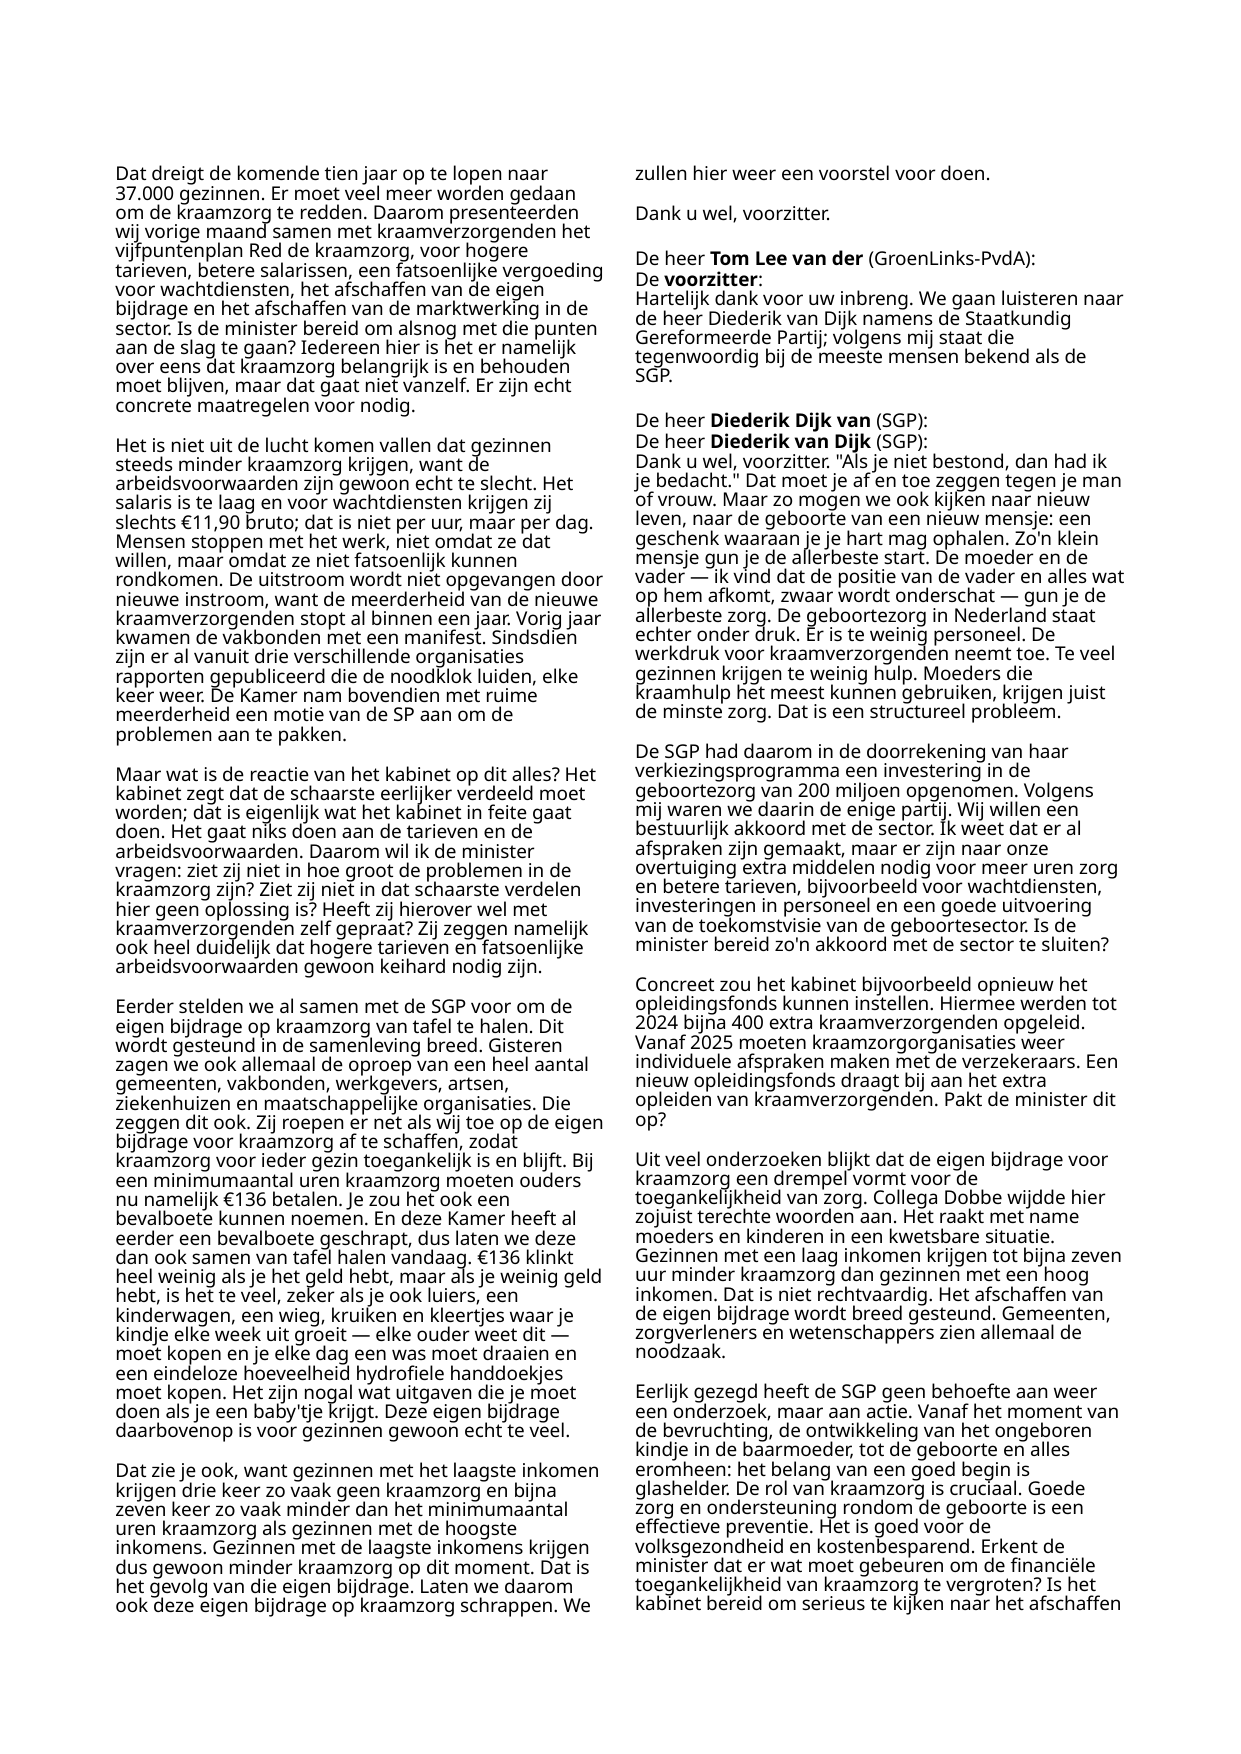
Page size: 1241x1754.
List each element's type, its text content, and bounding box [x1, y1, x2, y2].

text Dat dreigt de komende tien jaar op te lopen naar 37.000 gezinnen. Er moet veel meer worden gedaan om de kraamzorg te redden. Daarom presenteerden wij vorige maand samen met kraamverzorgenden het vijfpuntenplan Red de kraamzorg, voor hogere tarieven, betere salarissen, een fatsoenlijke vergoeding voor wachtdiensten, het afschaffen van de eigen bijdrage en het afschaffen van de marktwerking in de sector. Is de minister bereid om alsnog met die punten aan de slag te gaan? Iedereen hier is het er namelijk over eens dat kraamzorg belangrijk is en behouden moet blijven, maar dat gaat niet vanzelf. Er zijn echt concrete maatregelen voor nodig. [115, 165, 605, 416]
text Dank u wel, voorzitter. "Als je niet bestond, dan had ik je bedacht." Dat moet je af en toe zeggen tegen je man of vrouw. Maar zo mogen we ook kijken naar nieuw leven, naar de geboorte van een nieuw mensje: een geschenk waaraan je je hart mag ophalen. Zo'n klein mensje gun je de allerbeste start. De moeder en de vader — ik vind dat de positie van de vader en alles wat op hem afkomt, zwaar wordt onderschat — gun je de allerbeste zorg. De geboortezorg in Nederland staat echter onder druk. Er is te weinig personeel. De werkdruk voor kraamverzorgenden neemt toe. Te veel gezinnen krijgen te weinig hulp. Moeders die kraamhulp het meest kunnen gebruiken, krijgen juist de minste zorg. Dat is een structureel probleem. [635, 453, 1125, 722]
text Dat zie je ook, want gezinnen met het laagste inkomen krijgen drie keer zo vaak geen kraamzorg en bijna zeven keer zo vaak minder dan het minimumaantal uren kraamzorg als gezinnen met de hoogste inkomens. Gezinnen met de laagste inkomens krijgen dus gewoon minder kraamzorg op dit moment. Dat is het gevolg van die eigen bijdrage. Laten we daarom ook deze eigen bijdrage op kraamzorg schrappen. We [115, 1462, 605, 1616]
text Het is niet uit de lucht komen vallen dat gezinnen steeds minder kraamzorg krijgen, want de arbeidsvoorwaarden zijn gewoon echt te slecht. Het salaris is te laag en voor wachtdiensten krijgen zij slechts €11,90 bruto; dat is niet per uur, maar per dag. Mensen stoppen met het werk, niet omdat ze dat willen, maar omdat ze niet fatsoenlijk kunnen rondkomen. De uitstroom wordt niet opgevangen door nieuwe instroom, want de meerderheid van de nieuwe kraamverzorgenden stopt al binnen een jaar. Vorig jaar kwamen de vakbonden met een manifest. Sindsdien zijn er al vanuit drie verschillende organisaties rapporten gepubliceerd die de noodklok luiden, elke keer weer. De Kamer nam bovendien met ruime meerderheid een motie van de SP aan om de problemen aan te pakken. [115, 437, 605, 745]
text Eerlijk gezegd heeft de SGP geen behoefte aan weer een onderzoek, maar aan actie. Vanaf het moment van de bevruchting, de ontwikkeling van het ongeboren kindje in de baarmoeder, tot de geboorte en alles eromheen: het belang van een goed begin is glashelder. De rol van kraamzorg is cruciaal. Goede zorg en ondersteuning rondom de geboorte is een effectieve preventie. Het is goed voor de volksgezondheid en kostenbesparend. Erkent de minister dat er wat moet gebeuren om de financiële toegankelijkheid van kraamzorg te vergroten? Is het kabinet bereid om serieus te kijken naar het afschaffen [635, 1383, 1125, 1615]
text Dank u wel, voorzitter. [635, 205, 1125, 224]
text Concreet zou het kabinet bijvoorbeeld opnieuw het opleidingsfonds kunnen instellen. Hiermee werden tot 2024 bijna 400 extra kraamverzorgenden opgeleid. Vanaf 2025 moeten kraamzorgorganisaties weer individuele afspraken maken met de verzekeraars. Een nieuw opleidingsfonds draagt bij aan het extra opleiden van kraamverzorgenden. Pakt de minister dit op? [635, 976, 1125, 1130]
text De heer Diederik Dijk van (SGP): [635, 408, 1125, 433]
text Eerder stelden we al samen met de SGP voor om de eigen bijdrage op kraamzorg van tafel te halen. Dit wordt gesteund in de samenleving breed. Gisteren zagen we ook allemaal de oproep van een heel aantal gemeenten, vakbonden, werkgevers, artsen, ziekenhuizen en maatschappelijke organisaties. Die zeggen dit ook. Zij roepen er net als wij toe op de eigen bijdrage voor kraamzorg af te schaffen, zodat kraamzorg voor ieder gezin toegankelijk is en blijft. Bij een minimumaantal uren kraamzorg moeten ouders nu namelijk €136 betalen. Je zou het ook een bevalboete kunnen noemen. En deze Kamer heeft al eerder een bevalboete geschrapt, dus laten we deze dan ook samen van tafel halen vandaag. €136 klinkt heel weinig als je het geld hebt, maar als je weinig geld hebt, is het te veel, zeker als je ook luiers, een kinderwagen, een wieg, kruiken en kleertjes waar je kindje elke week uit groeit — elke ouder weet dit — moet kopen en je elke dag een was moet draaien en een eindeloze hoeveelheid hydrofiele handdoekjes moet kopen. Het zijn nogal wat uitgaven die je moet doen als je een baby'tje krijgt. Deze eigen bijdrage daarbovenop is voor gezinnen gewoon echt te veel. [115, 998, 605, 1442]
text De heer Diederik van Dijk (SGP): [635, 433, 1125, 453]
text Hartelijk dank voor uw inbreng. We gaan luisteren naar de heer Diederik van Dijk namens de Staatkundig Gereformeerde Partij; volgens mij staat die tegenwoordig bij de meeste mensen bekend als de SGP. [635, 290, 1125, 387]
text De heer Tom Lee van der (GroenLinks-PvdA): [635, 245, 1125, 271]
text Maar wat is de reactie van het kabinet op dit alles? Het kabinet zegt dat de schaarste eerlijker verdeeld moet worden; dat is eigenlijk wat het kabinet in feite gaat doen. Het gaat niks doen aan de tarieven en de arbeidsvoorwaarden. Daarom wil ik de minister vragen: ziet zij niet in hoe groot de problemen in de kraamzorg zijn? Ziet zij niet in dat schaarste verdelen hier geen oplossing is? Heeft zij hierover wel met kraamverzorgenden zelf gepraat? Zij zeggen namelijk ook heel duidelijk dat hogere tarieven en fatsoenlijke arbeidsvoorwaarden gewoon keihard nodig zijn. [115, 766, 605, 978]
text zullen hier weer een voorstel voor doen. [635, 165, 1125, 184]
text De voorzitter: [635, 271, 1125, 290]
text Uit veel onderzoeken blijkt dat de eigen bijdrage voor kraamzorg een drempel vormt voor de toegankelijkheid van zorg. Collega Dobbe wijdde hier zojuist terechte woorden aan. Het raakt met name moeders en kinderen in een kwetsbare situatie. Gezinnen met een laag inkomen krijgen tot bijna zeven uur minder kraamzorg dan gezinnen met een hoog inkomen. Dat is niet rechtvaardig. Het afschaffen van de eigen bijdrage wordt breed gesteund. Gemeenten, zorgverleners en wetenschappers zien allemaal de noodzaak. [635, 1151, 1125, 1363]
text De SGP had daarom in de doorrekening van haar verkiezingsprogramma een investering in de geboortezorg van 200 miljoen opgenomen. Volgens mij waren we daarin de enige partij. Wij willen een bestuurlijk akkoord met de sector. Ik weet dat er al afspraken zijn gemaakt, maar er zijn naar onze overtuiging extra middelen nodig voor meer uren zorg en betere tarieven, bijvoorbeeld voor wachtdiensten, investeringen in personeel en een goede uitvoering van de toekomstvisie van de geboortesector. Is de minister bereid zo'n akkoord met de sector te sluiten? [635, 743, 1125, 955]
